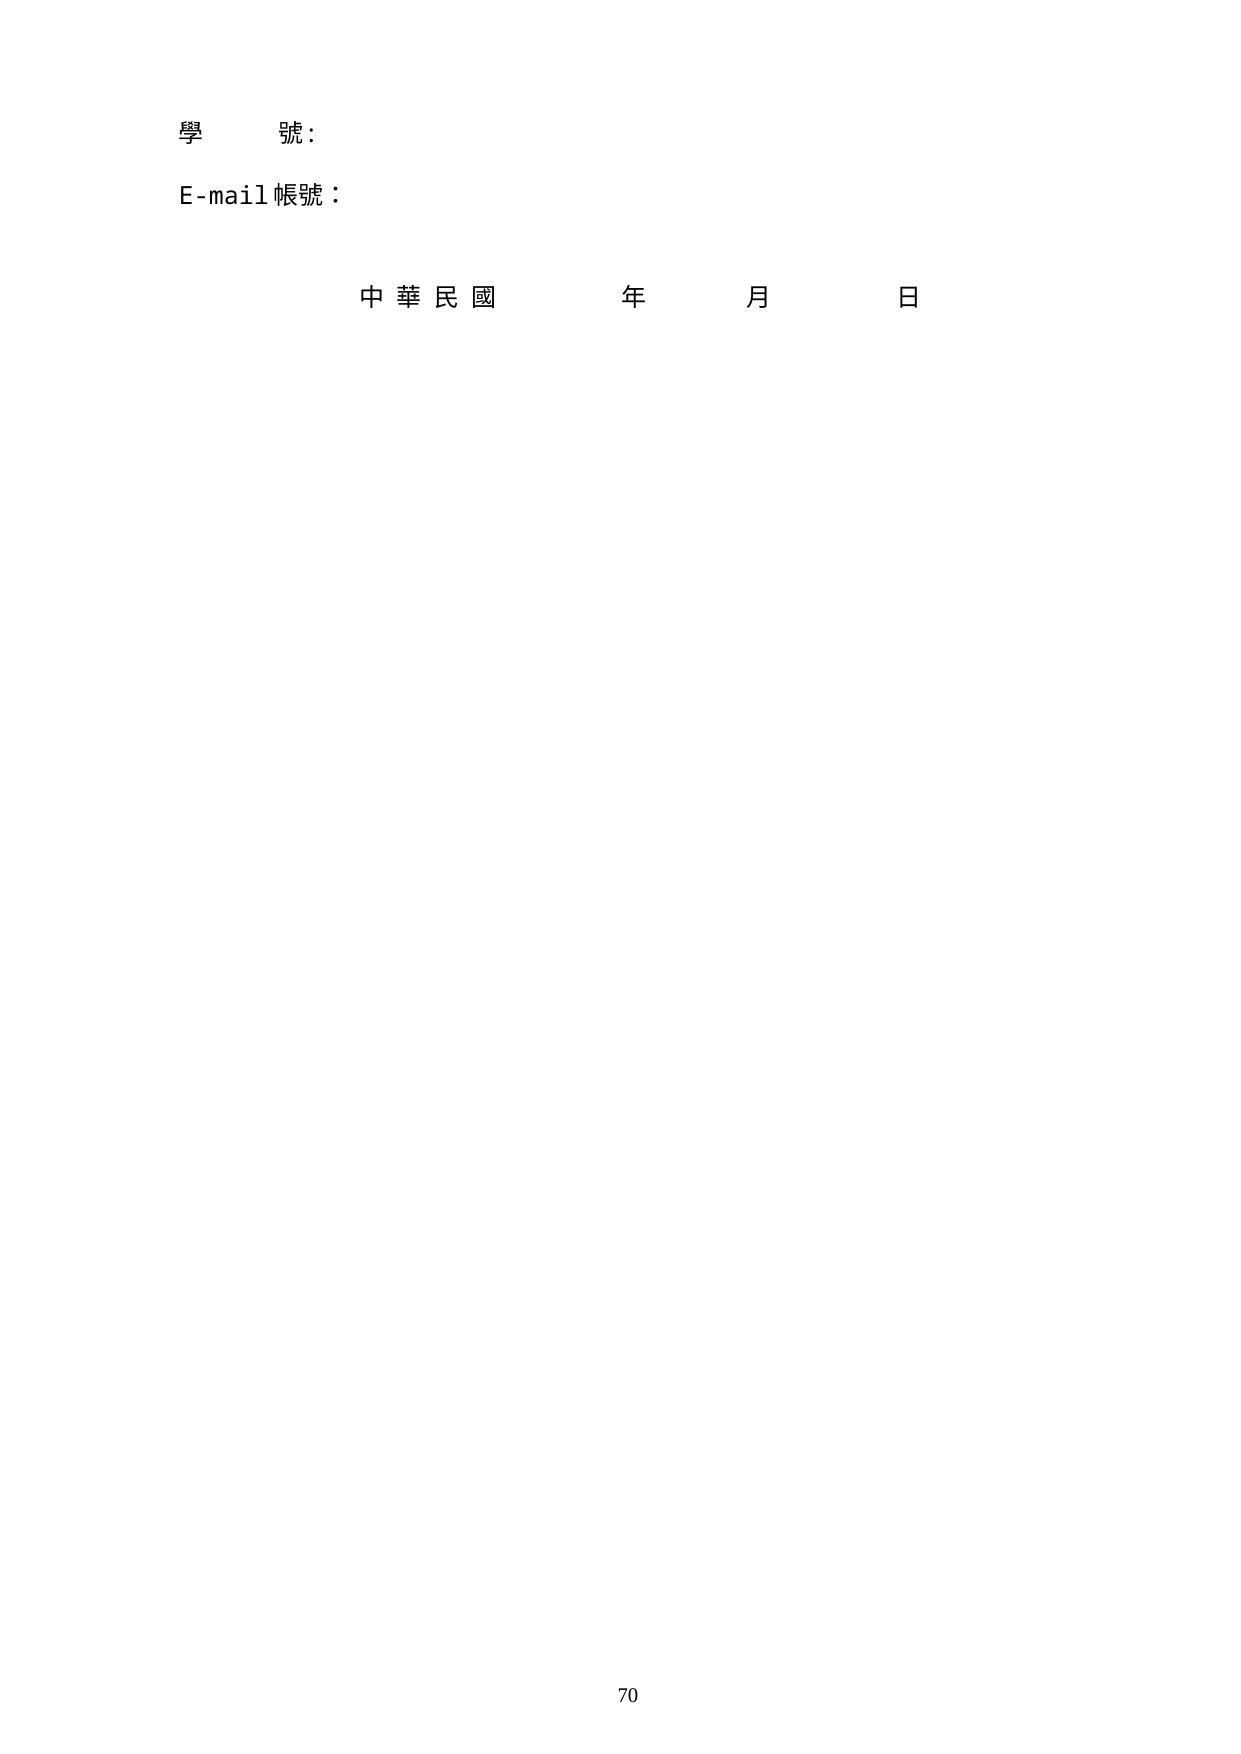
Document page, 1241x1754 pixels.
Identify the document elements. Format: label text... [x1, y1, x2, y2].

text 學 號: [103, 90, 1224, 152]
text E-mail帳號： [103, 152, 1224, 215]
text 中 華 民 國 年 月 日 [103, 277, 1152, 313]
